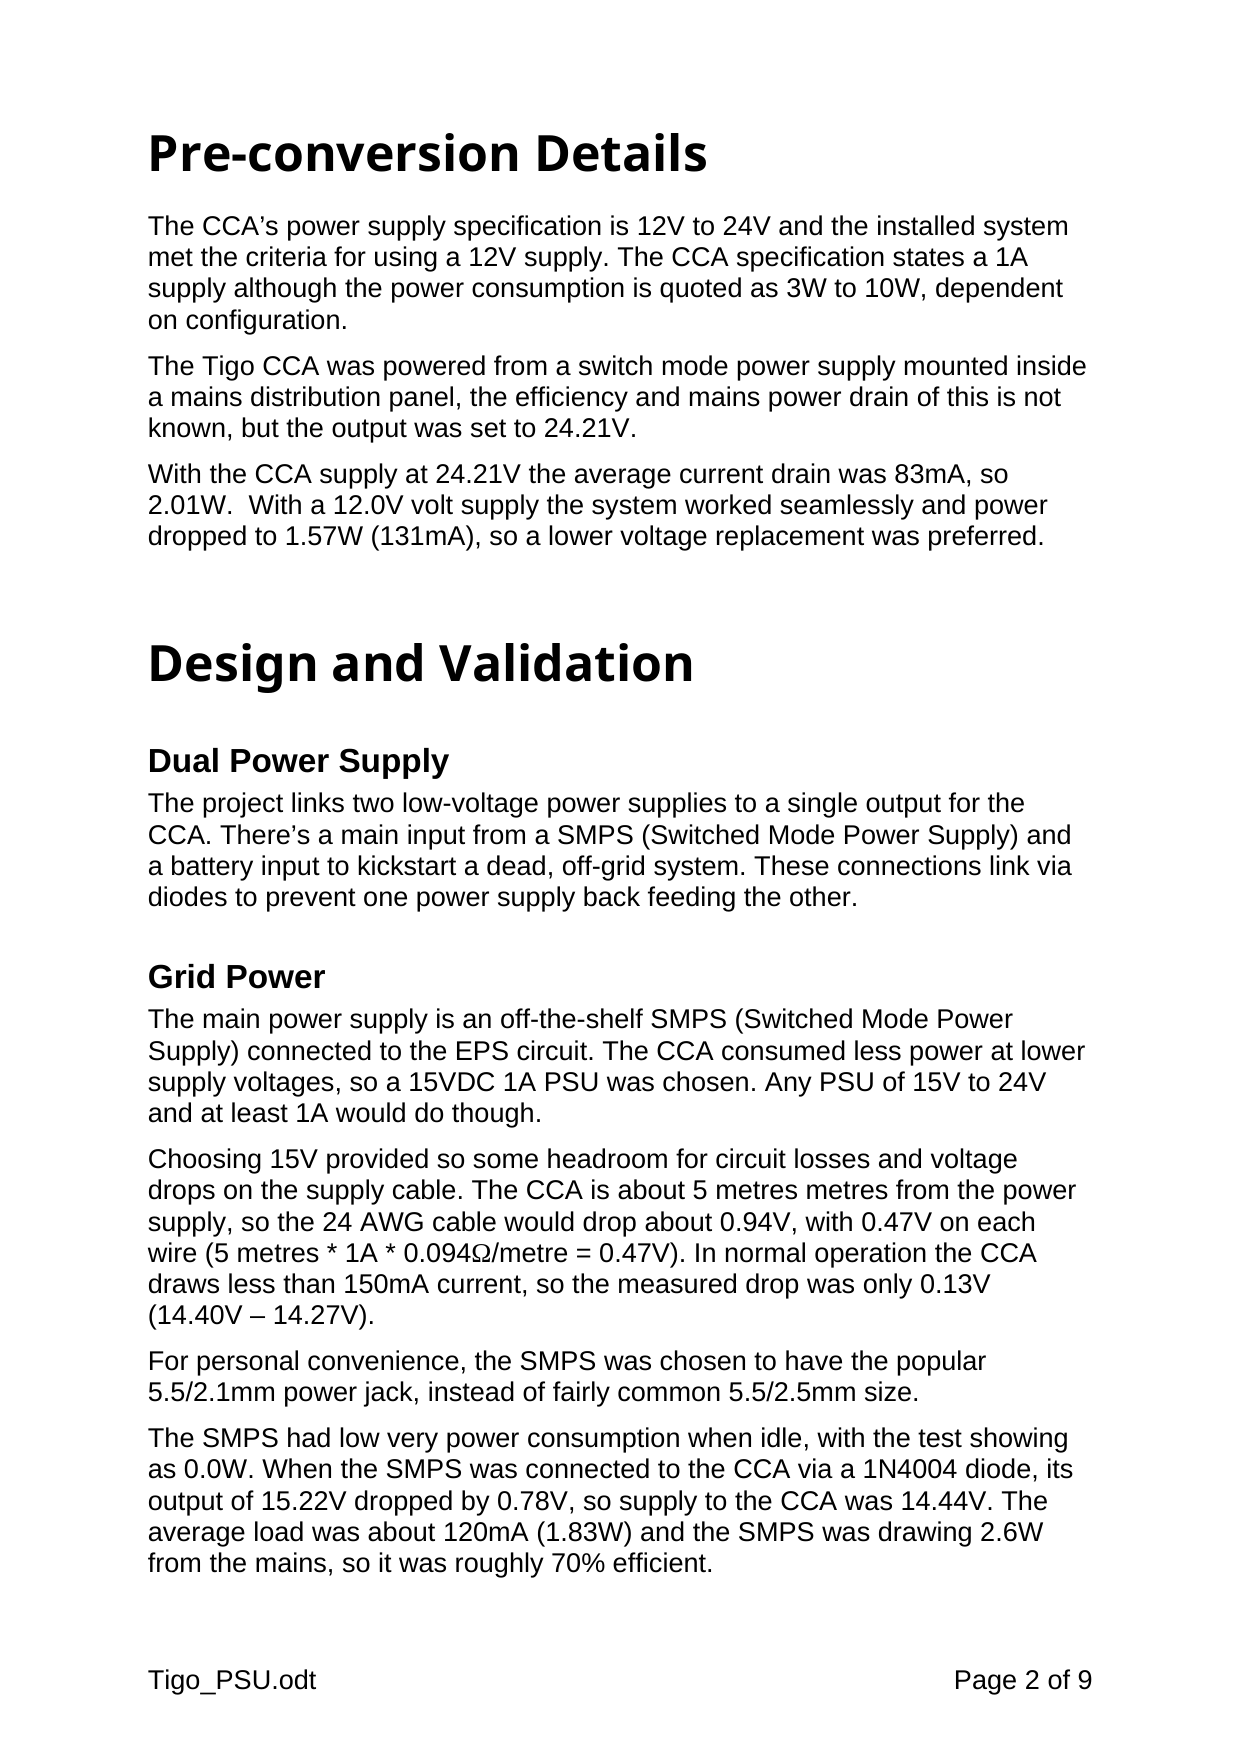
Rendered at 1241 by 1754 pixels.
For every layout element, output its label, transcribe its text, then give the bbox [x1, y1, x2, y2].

text The SMPS had low very power consumption when idle, with the test showing as 0.0W. When the SMPS was connected to the CCA via a 1N4004 diode, its output of 15.22V dropped by 0.78V, so supply to the CCA was 14.44V. The average load was about 120mA (1.83W) and the SMPS was drawing 2.6W from the mains, so it was roughly 70% efficient. [148, 1422, 1093, 1578]
subtitle Grid Power [148, 957, 1093, 995]
subtitle Pre-conversion Details [148, 118, 1093, 186]
text For personal convenience, the SMPS was chosen to have the popular 5.5/2.1mm power jack, instead of fairly common 5.5/2.5mm size. [148, 1345, 1093, 1408]
text With the CCA supply at 24.21V the average current drain was 83mA, so 2.01W. With a 12.0V volt supply the system worked seamlessly and power dropped to 1.57W (131mA), so a lower voltage replacement was preferred. [148, 458, 1093, 552]
subtitle Design and Validation [148, 628, 1093, 696]
text The project links two low-voltage power supplies to a single output for the CCA. There’s a main input from a SMPS (Switched Mode Power Supply) and a battery input to kickstart a dead, off-grid system. These connections link via diodes to prevent one power supply back feeding the other. [148, 787, 1093, 912]
text Choosing 15V provided so some headroom for circuit losses and voltage drops on the supply cable. The CCA is about 5 metres metres from the power supply, so the 24 AWG cable would drop about 0.94V, with 0.47V on each wire (5 metres * 1A * 0.094Ω/metre = 0.47V). In normal operation the CCA draws less than 150mA current, so the measured drop was only 0.13V (14.40V – 14.27V). [148, 1143, 1093, 1331]
text The CCA’s power supply specification is 12V to 24V and the installed system met the criteria for using a 12V supply. The CCA specification states a 1A supply although the power consumption is quoted as 3W to 10W, dependent on configuration. [148, 210, 1093, 335]
subtitle Dual Power Supply [148, 741, 1093, 779]
text The main power supply is an off-the-shelf SMPS (Switched Mode Power Supply) connected to the EPS circuit. The CCA consumed less power at lower supply voltages, so a 15VDC 1A PSU was chosen. Any PSU of 15V to 24V and at least 1A would do though. [148, 1003, 1093, 1128]
text The Tigo CCA was powered from a switch mode power supply mounted inside a mains distribution panel, the efficiency and mains power drain of this is not known, but the output was set to 24.21V. [148, 349, 1093, 443]
